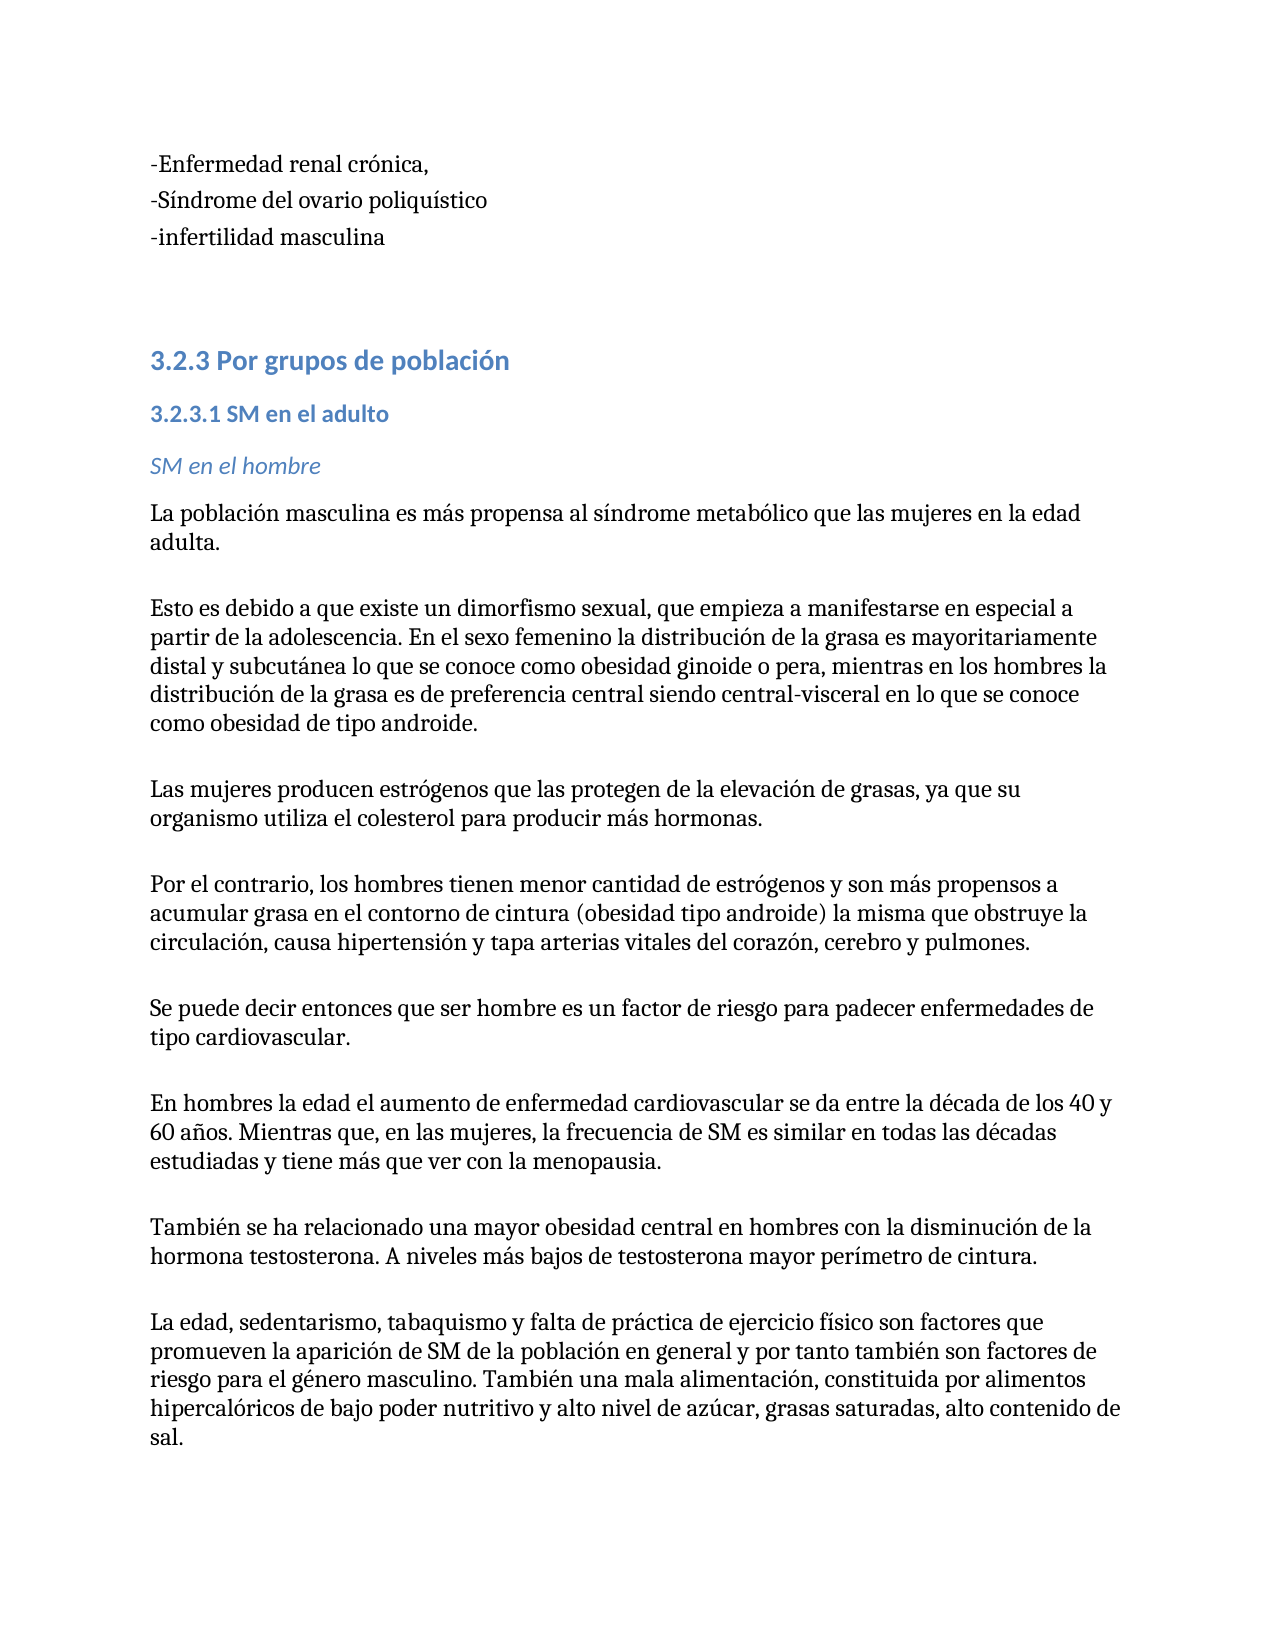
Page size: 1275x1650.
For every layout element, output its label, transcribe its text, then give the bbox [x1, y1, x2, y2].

subtitle 3.2.3.1 SM en el adulto [150, 398, 1125, 429]
text La población masculina es más propensa al síndrome metabólico que las mujeres en la edad adulta. [150, 499, 1125, 557]
subtitle SM en el hombre [150, 450, 1125, 480]
text Por el contrario, los hombres tienen menor cantidad de estrógenos y son más propensos a acumular grasa en el contorno de cintura (obesidad tipo androide) la misma que obstruye la circulación, causa hipertensión y tapa arterias vitales del corazón, cerebro y pulmones. [150, 870, 1125, 957]
text En hombres la edad el aumento de enfermedad cardiovascular se da entre la década de los 40 y 60 años. Mientras que, en las mujeres, la frecuencia de SM es similar en todas las décadas estudiadas y tiene más que ver con la menopausia. [150, 1089, 1125, 1175]
text También se ha relacionado una mayor obesidad central en hombres con la disminución de la hormona testosterona. A niveles más bajos de testosterona mayor perímetro de cintura. [150, 1213, 1125, 1270]
text Se puede decir entonces que ser hombre es un factor de riesgo para padecer enfermedades de tipo cardiovascular. [150, 994, 1125, 1052]
text La edad, sedentarismo, tabaquismo y falta de práctica de ejercicio físico son factores que promueven la aparición de SM de la población en general y por tanto también son factores de riesgo para el género masculino. También una mala alimentación, constituida por alimentos hipercalóricos de bajo poder nutritivo y alto nivel de azúcar, grasas saturadas, alto contenido de sal. [150, 1308, 1125, 1452]
subtitle 3.2.3 Por grupos de población [150, 342, 1125, 378]
text Las mujeres producen estrógenos que las protegen de la elevación de grasas, ya que su organismo utiliza el colesterol para producir más hormonas. [150, 775, 1125, 833]
text -Síndrome del ovario poliquístico [150, 186, 1125, 215]
text -infertilidad masculina [150, 222, 1125, 251]
text Esto es debido a que existe un dimorfismo sexual, que empieza a manifestarse en especial a partir de la adolescencia. En el sexo femenino la distribución de la grasa es mayoritariamente distal y subcutánea lo que se conoce como obesidad ginoide o pera, mientras en los hombres la distribución de la grasa es de preferencia central siendo central-visceral en lo que se conoce como obesidad de tipo androide. [150, 594, 1125, 738]
text -Enfermedad renal crónica, [150, 150, 1125, 179]
